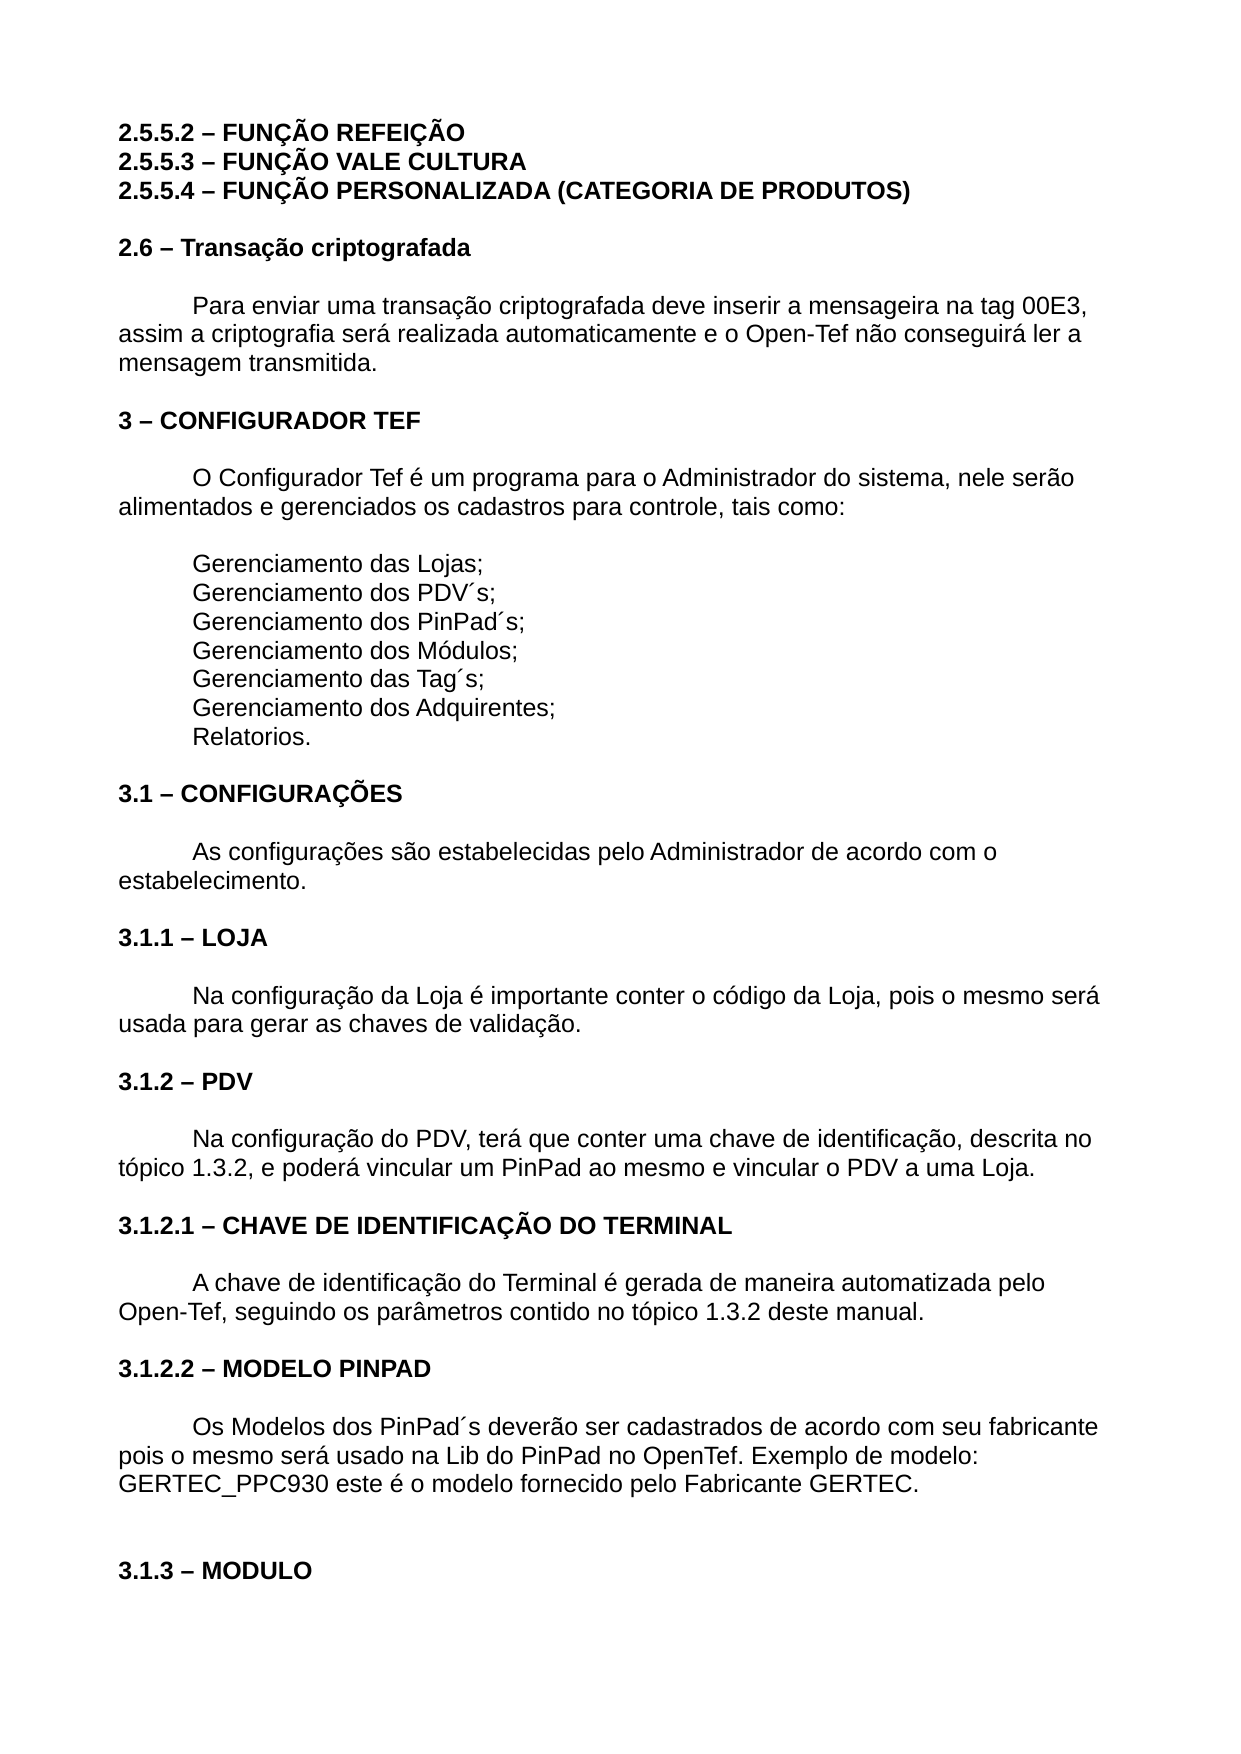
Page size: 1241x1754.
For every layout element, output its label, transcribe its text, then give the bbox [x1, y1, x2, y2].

text Os Modelos dos PinPad´s deverão ser cadastrados de acordo com seu fabricante pois o mesmo será usado na Lib do PinPad no OpenTef. Exemplo de modelo: GERTEC_PPC930 este é o modelo fornecido pelo Fabricante GERTEC. [118, 1412, 1122, 1498]
text 3.1.2.2 – MODELO PINPAD [118, 1354, 1122, 1383]
text 2.5.5.2 – FUNÇÃO REFEIÇÃO [118, 118, 1122, 147]
text 2.6 – Transação criptografada [118, 233, 1122, 262]
text Gerenciamento dos Adquirentes; [118, 693, 1122, 722]
text Relatorios. [118, 722, 1122, 751]
text 3.1 – CONFIGURAÇÕES [118, 779, 1122, 808]
text 3.1.3 – MODULO [118, 1556, 1122, 1584]
text O Configurador Tef é um programa para o Administrador do sistema, nele serão alimentados e gerenciados os cadastros para controle, tais como: [118, 463, 1122, 521]
text 3.1.2 – PDV [118, 1067, 1122, 1096]
text Na configuração do PDV, terá que conter uma chave de identificação, descrita no tópico 1.3.2, e poderá vincular um PinPad ao mesmo e vincular o PDV a uma Loja. [118, 1124, 1122, 1182]
text Gerenciamento das Tag´s; [118, 664, 1122, 693]
text Gerenciamento dos PinPad´s; [118, 607, 1122, 636]
text As configurações são estabelecidas pelo Administrador de acordo com o estabelecimento. [118, 837, 1122, 894]
text Gerenciamento dos Módulos; [118, 636, 1122, 664]
text A chave de identificação do Terminal é gerada de maneira automatizada pelo Open-Tef, seguindo os parâmetros contido no tópico 1.3.2 deste manual. [118, 1268, 1122, 1326]
text 3 – CONFIGURADOR TEF [118, 406, 1122, 434]
text 2.5.5.4 – FUNÇÃO PERSONALIZADA (CATEGORIA DE PRODUTOS) [118, 176, 1122, 204]
text Para enviar uma transação criptografada deve inserir a mensageira na tag 00E3, assim a criptografia será realizada automaticamente e o Open-Tef não conseguirá ler a mensagem transmitida. [118, 291, 1122, 377]
text 2.5.5.3 – FUNÇÃO VALE CULTURA [118, 147, 1122, 176]
text Na configuração da Loja é importante conter o código da Loja, pois o mesmo será usada para gerar as chaves de validação. [118, 981, 1122, 1038]
text Gerenciamento dos PDV´s; [118, 578, 1122, 607]
text 3.1.2.1 – CHAVE DE IDENTIFICAÇÃO DO TERMINAL [118, 1211, 1122, 1239]
text Gerenciamento das Lojas; [118, 549, 1122, 578]
text 3.1.1 – LOJA [118, 923, 1122, 952]
